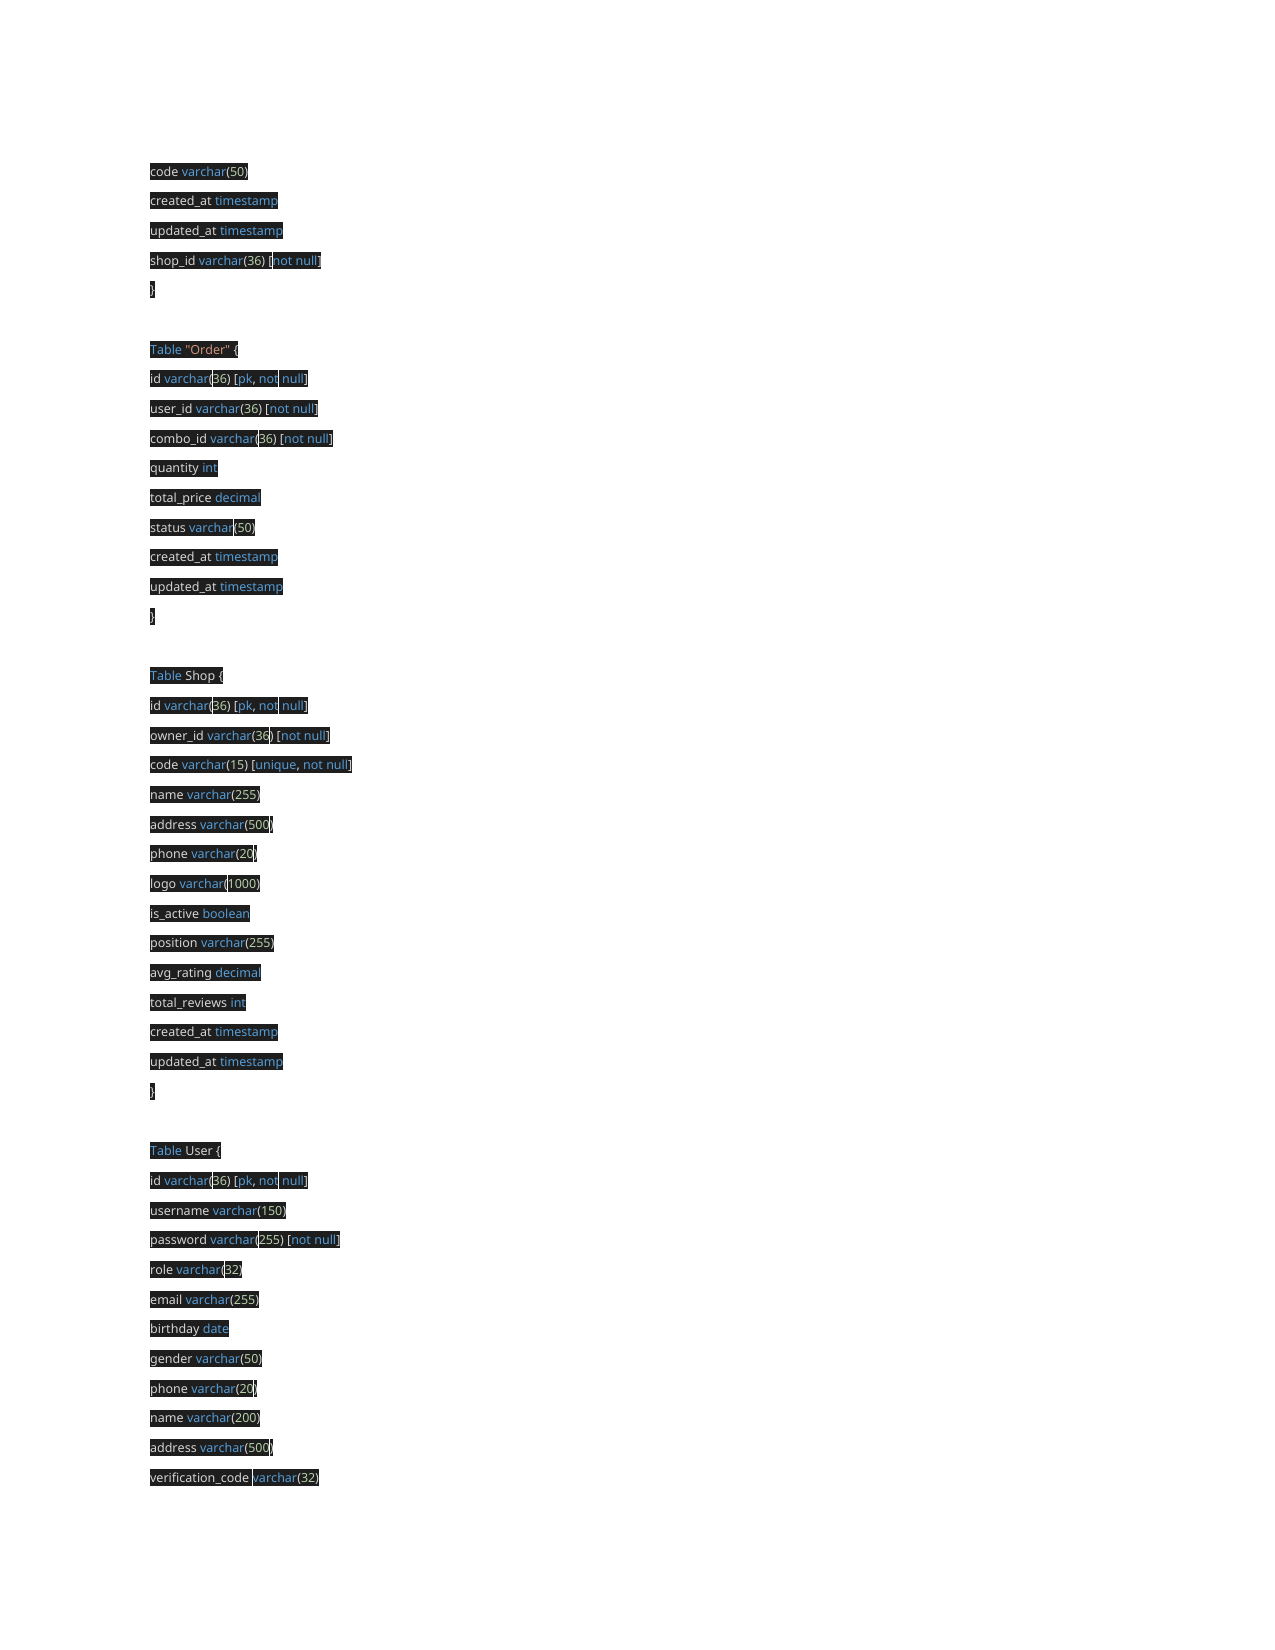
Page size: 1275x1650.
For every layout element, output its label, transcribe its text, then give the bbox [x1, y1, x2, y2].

text logo varchar(1000) [150, 862, 1125, 892]
text Table User { [150, 1130, 1125, 1159]
text combo_id varchar(36) [not null] [150, 417, 1125, 447]
text phone varchar(20) [150, 833, 1125, 862]
text } [150, 1070, 1125, 1100]
text Table "Order" { [150, 328, 1125, 358]
text birthday date [150, 1308, 1125, 1337]
text Table Shop { [150, 655, 1125, 684]
text username varchar(150) [150, 1189, 1125, 1219]
text user_id varchar(36) [not null] [150, 387, 1125, 417]
text updated_at timestamp [150, 1041, 1125, 1070]
text created_at timestamp [150, 180, 1125, 209]
text created_at timestamp [150, 1011, 1125, 1041]
text quantity int [150, 447, 1125, 477]
text gender varchar(50) [150, 1337, 1125, 1367]
text owner_id varchar(36) [not null] [150, 714, 1125, 744]
text } [150, 269, 1125, 298]
text updated_at timestamp [150, 566, 1125, 595]
text id varchar(36) [pk, not null] [150, 684, 1125, 714]
text name varchar(255) [150, 773, 1125, 803]
text position varchar(255) [150, 922, 1125, 952]
text email varchar(255) [150, 1278, 1125, 1308]
text shop_id varchar(36) [not null] [150, 239, 1125, 269]
text code varchar(50) [150, 150, 1125, 180]
text name varchar(200) [150, 1397, 1125, 1427]
text address varchar(500) [150, 1427, 1125, 1456]
text verification_code varchar(32) [150, 1456, 1125, 1486]
text address varchar(500) [150, 803, 1125, 833]
text created_at timestamp [150, 536, 1125, 566]
text total_price decimal [150, 477, 1125, 506]
text avg_rating decimal [150, 952, 1125, 981]
text } [150, 595, 1125, 625]
text password varchar(255) [not null] [150, 1219, 1125, 1248]
text role varchar(32) [150, 1248, 1125, 1278]
text updated_at timestamp [150, 209, 1125, 239]
text total_reviews int [150, 981, 1125, 1011]
text id varchar(36) [pk, not null] [150, 1159, 1125, 1189]
text code varchar(15) [unique, not null] [150, 744, 1125, 773]
text id varchar(36) [pk, not null] [150, 358, 1125, 387]
text phone varchar(20) [150, 1367, 1125, 1397]
text is_active boolean [150, 892, 1125, 922]
text status varchar(50) [150, 506, 1125, 536]
